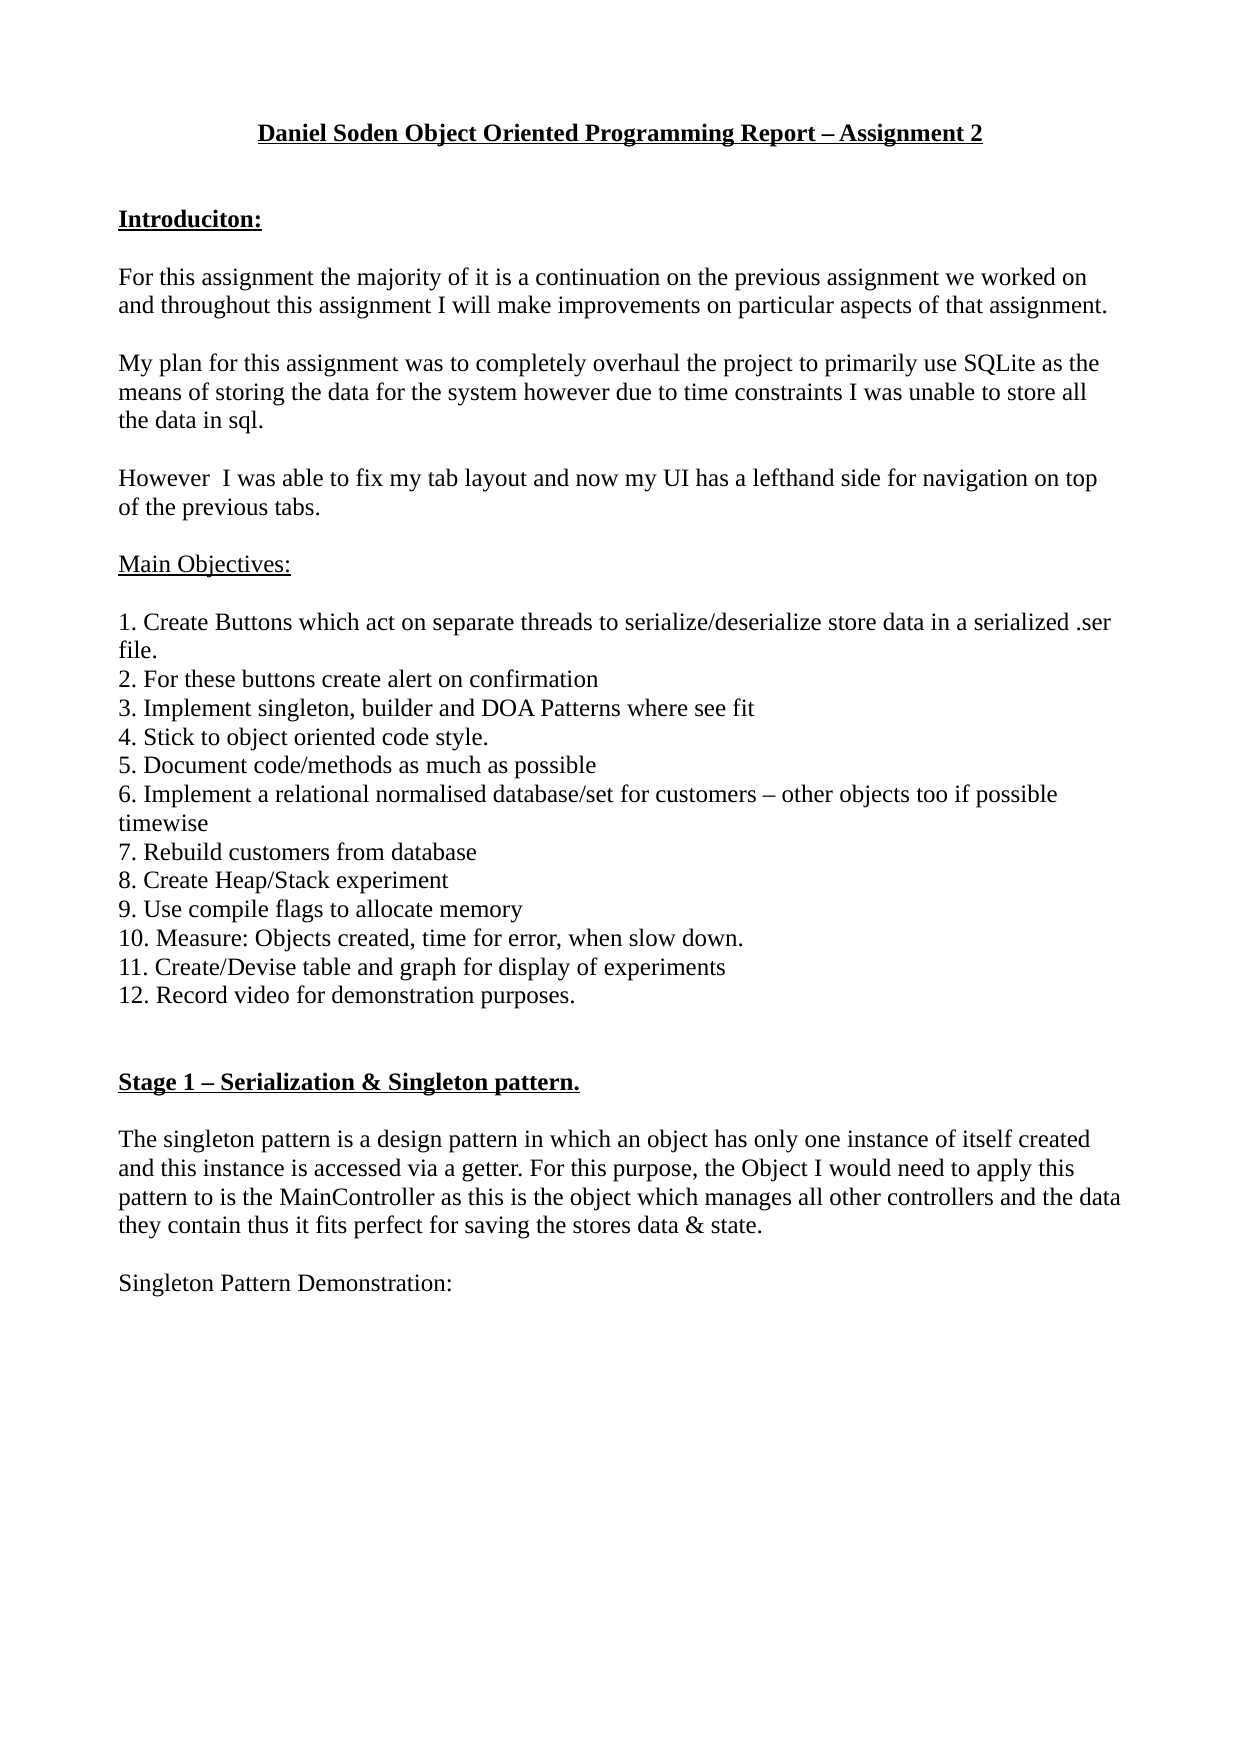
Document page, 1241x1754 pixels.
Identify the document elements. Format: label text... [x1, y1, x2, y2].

text My plan for this assignment was to completely overhaul the project to primarily use SQLite as the means of storing the data for the system however due to time constraints I was unable to store all the data in sql. [118, 348, 1122, 434]
text Stage 1 – Serialization & Singleton pattern. [118, 1067, 1122, 1096]
text Daniel Soden Object Oriented Programming Report – Assignment 2 [118, 118, 1122, 147]
text Introduciton: [118, 204, 1122, 233]
text 7. Rebuild customers from database [118, 837, 1122, 866]
text 2. For these buttons create alert on confirmation [118, 664, 1122, 693]
text 6. Implement a relational normalised database/set for customers – other objects too if possible timewise [118, 779, 1122, 837]
text 10. Measure: Objects created, time for error, when slow down. [118, 923, 1122, 952]
text 3. Implement singleton, builder and DOA Patterns where see fit [118, 693, 1122, 722]
text 5. Document code/methods as much as possible [118, 751, 1122, 779]
text 4. Stick to object oriented code style. [118, 722, 1122, 751]
text For this assignment the majority of it is a continuation on the previous assignment we worked on and throughout this assignment I will make improvements on particular aspects of that assignment. [118, 262, 1122, 319]
text Main Objectives: [118, 549, 1122, 578]
text 11. Create/Devise table and graph for display of experiments [118, 952, 1122, 981]
text 9. Use compile flags to allocate memory [118, 894, 1122, 923]
text 1. Create Buttons which act on separate threads to serialize/deserialize store data in a serialized .ser file. [118, 607, 1122, 664]
text The singleton pattern is a design pattern in which an object has only one instance of itself created and this instance is accessed via a getter. For this purpose, the Object I would need to apply this pattern to is the MainController as this is the object which manages all other controllers and the data they contain thus it fits perfect for saving the stores data & state. [118, 1124, 1122, 1239]
text However I was able to fix my tab layout and now my UI has a lefthand side for navigation on top of the previous tabs. [118, 463, 1122, 521]
text 12. Record video for demonstration purposes. [118, 981, 1122, 1009]
text 8. Create Heap/Stack experiment [118, 866, 1122, 894]
text Singleton Pattern Demonstration: [118, 1268, 1122, 1297]
